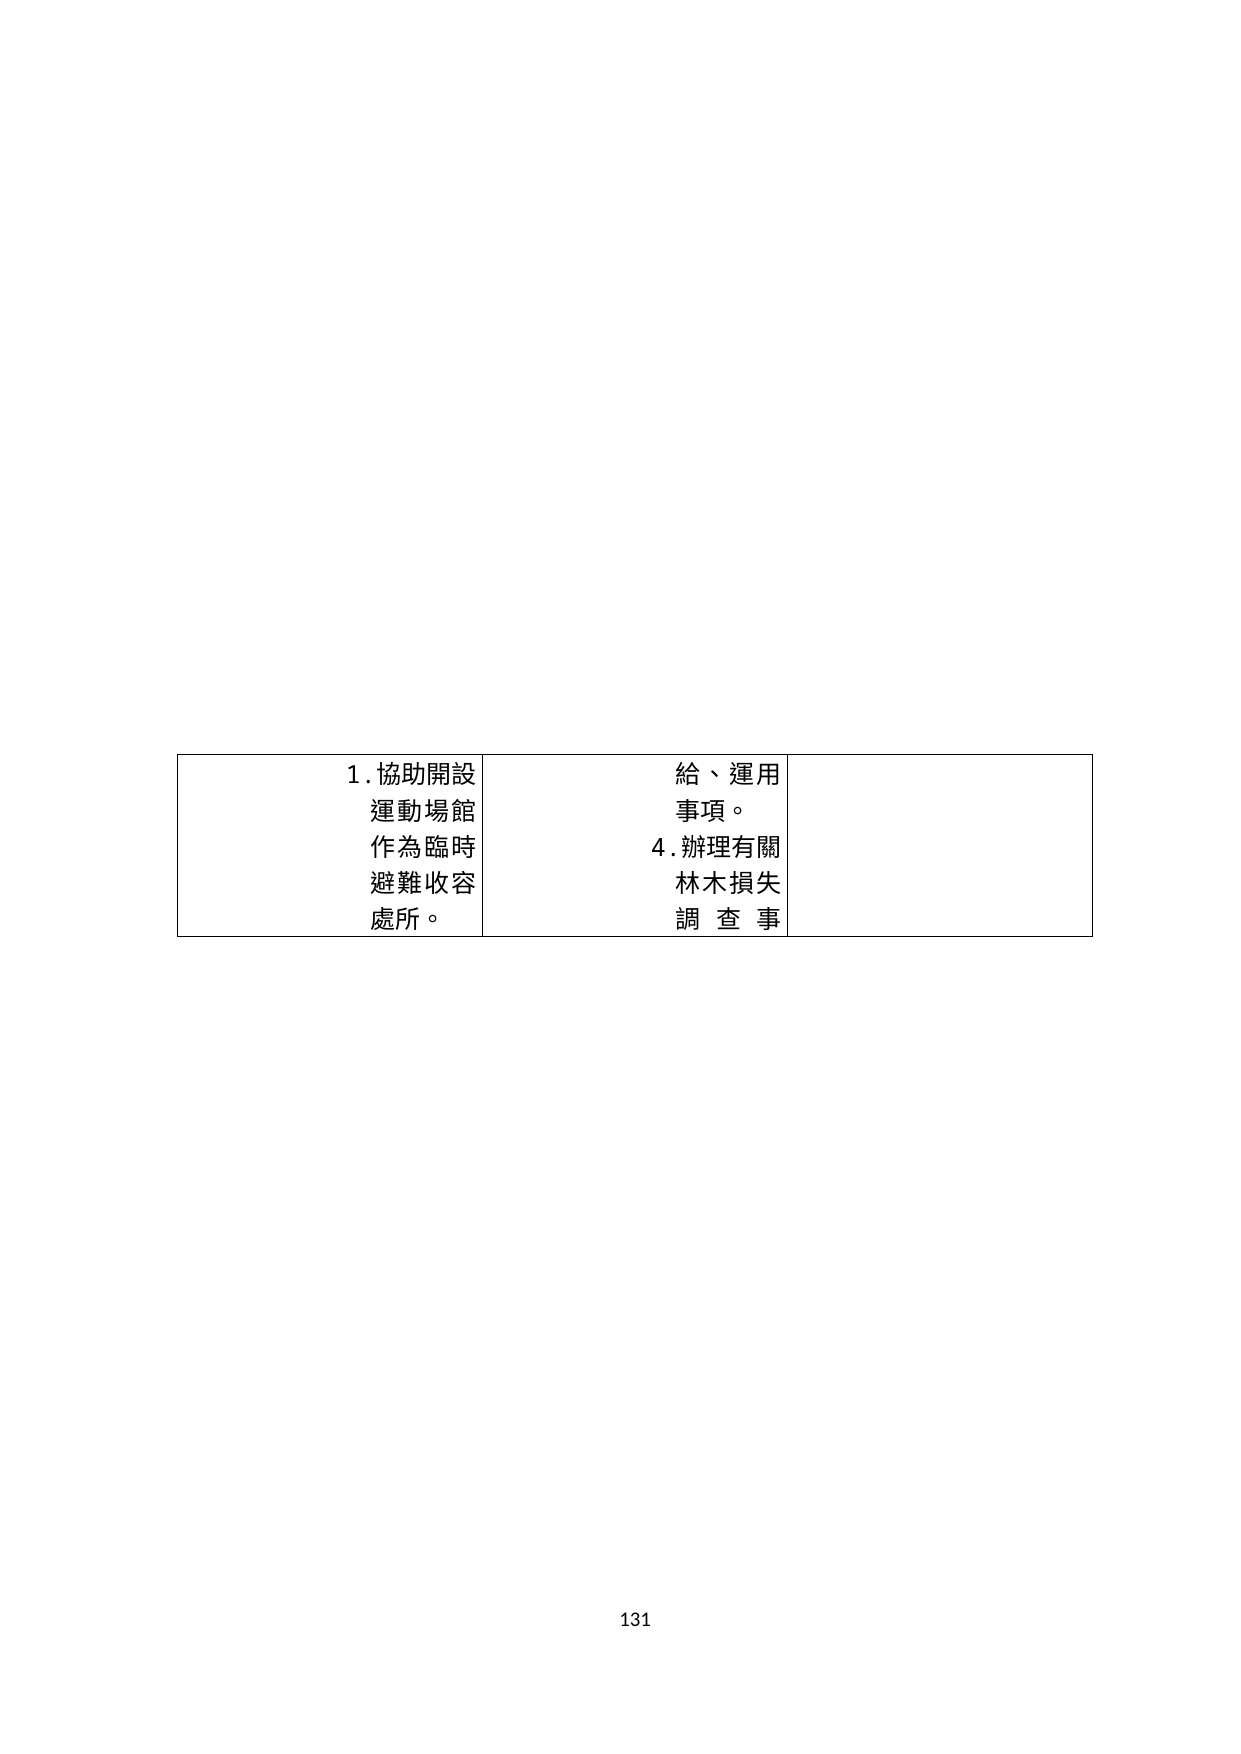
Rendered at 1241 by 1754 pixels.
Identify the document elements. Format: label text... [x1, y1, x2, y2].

table_cell [788, 755, 1092, 936]
table_cell 1.協助開設運動場館作為臨時避難收容處所。 [178, 755, 482, 936]
table_cell 給、運用事項。 4.辦理有關林木損失調查事 [483, 755, 787, 936]
